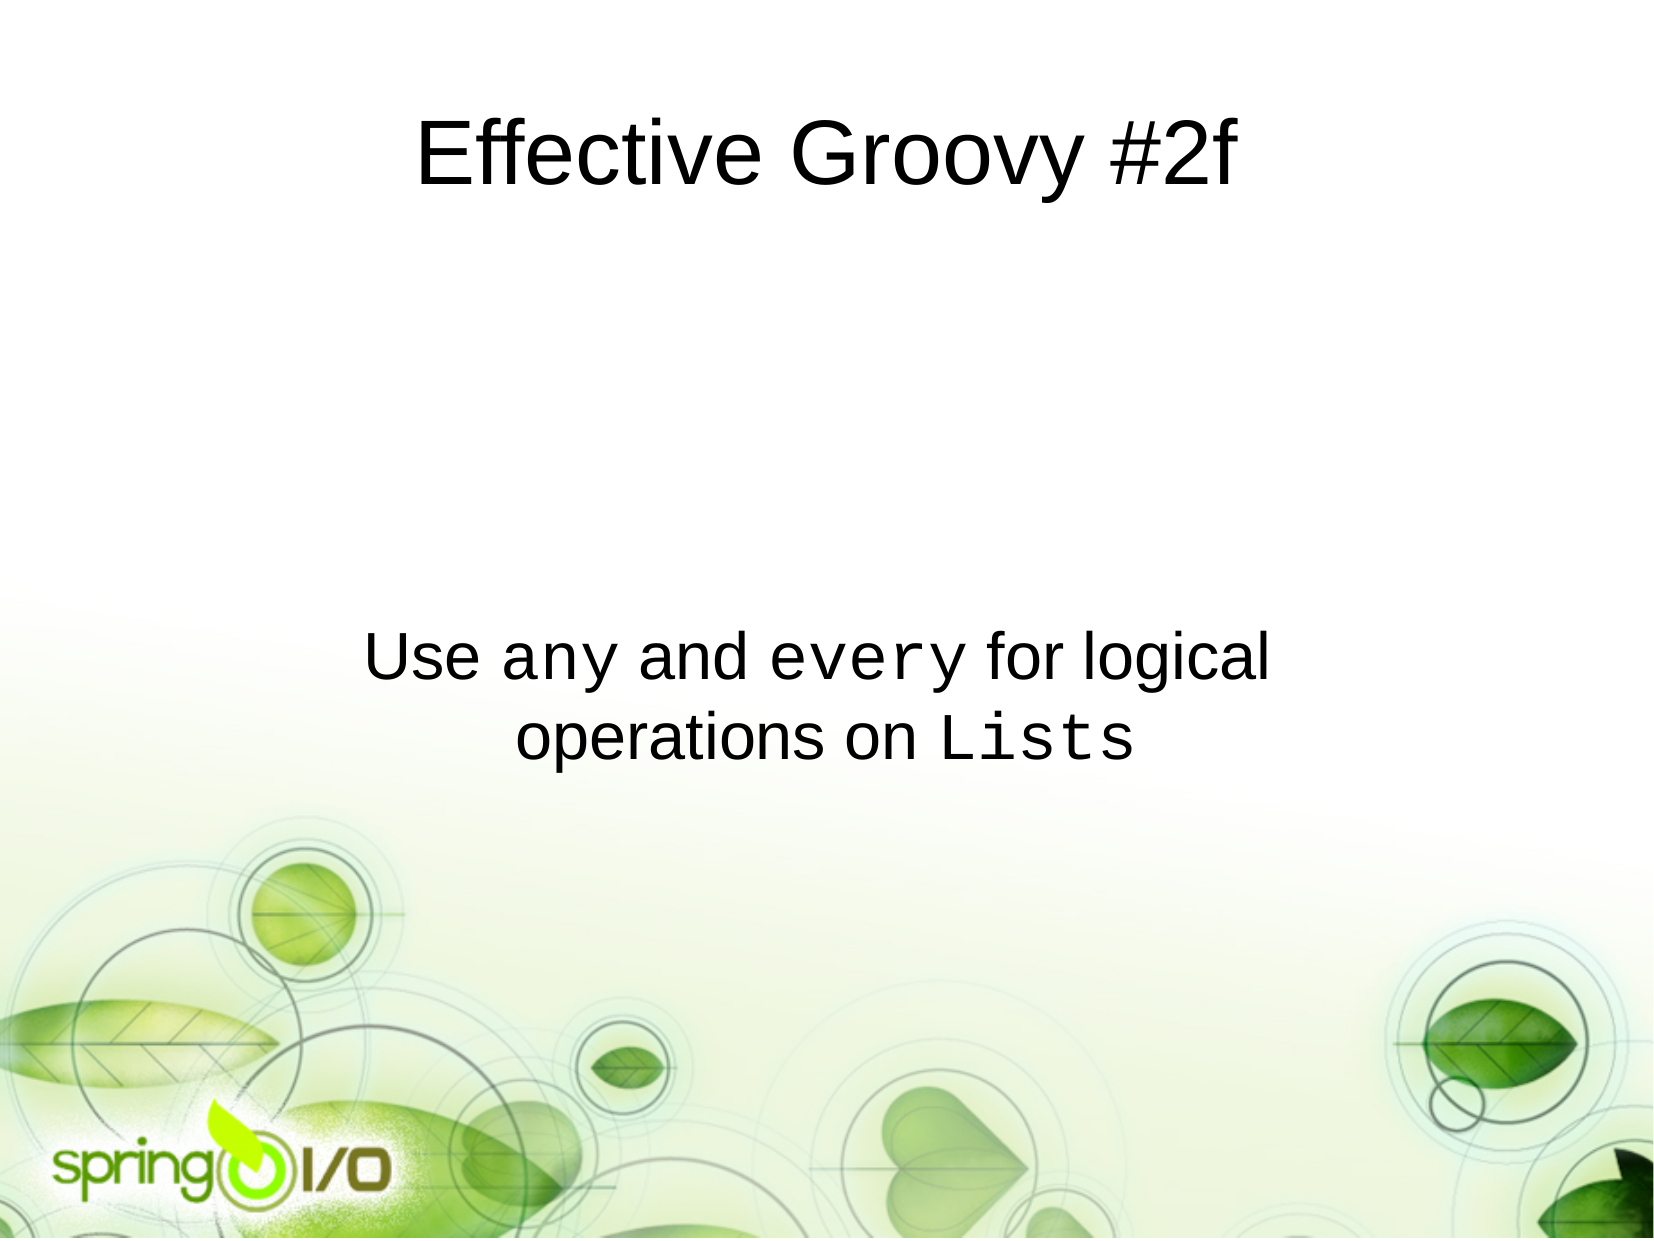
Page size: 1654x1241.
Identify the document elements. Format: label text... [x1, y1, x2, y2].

title Effective Groovy #2f [82, 56, 1571, 250]
subtitle Use any and every for logical operations on Lists [82, 297, 1571, 1102]
picture [0, 0, 1654, 1238]
